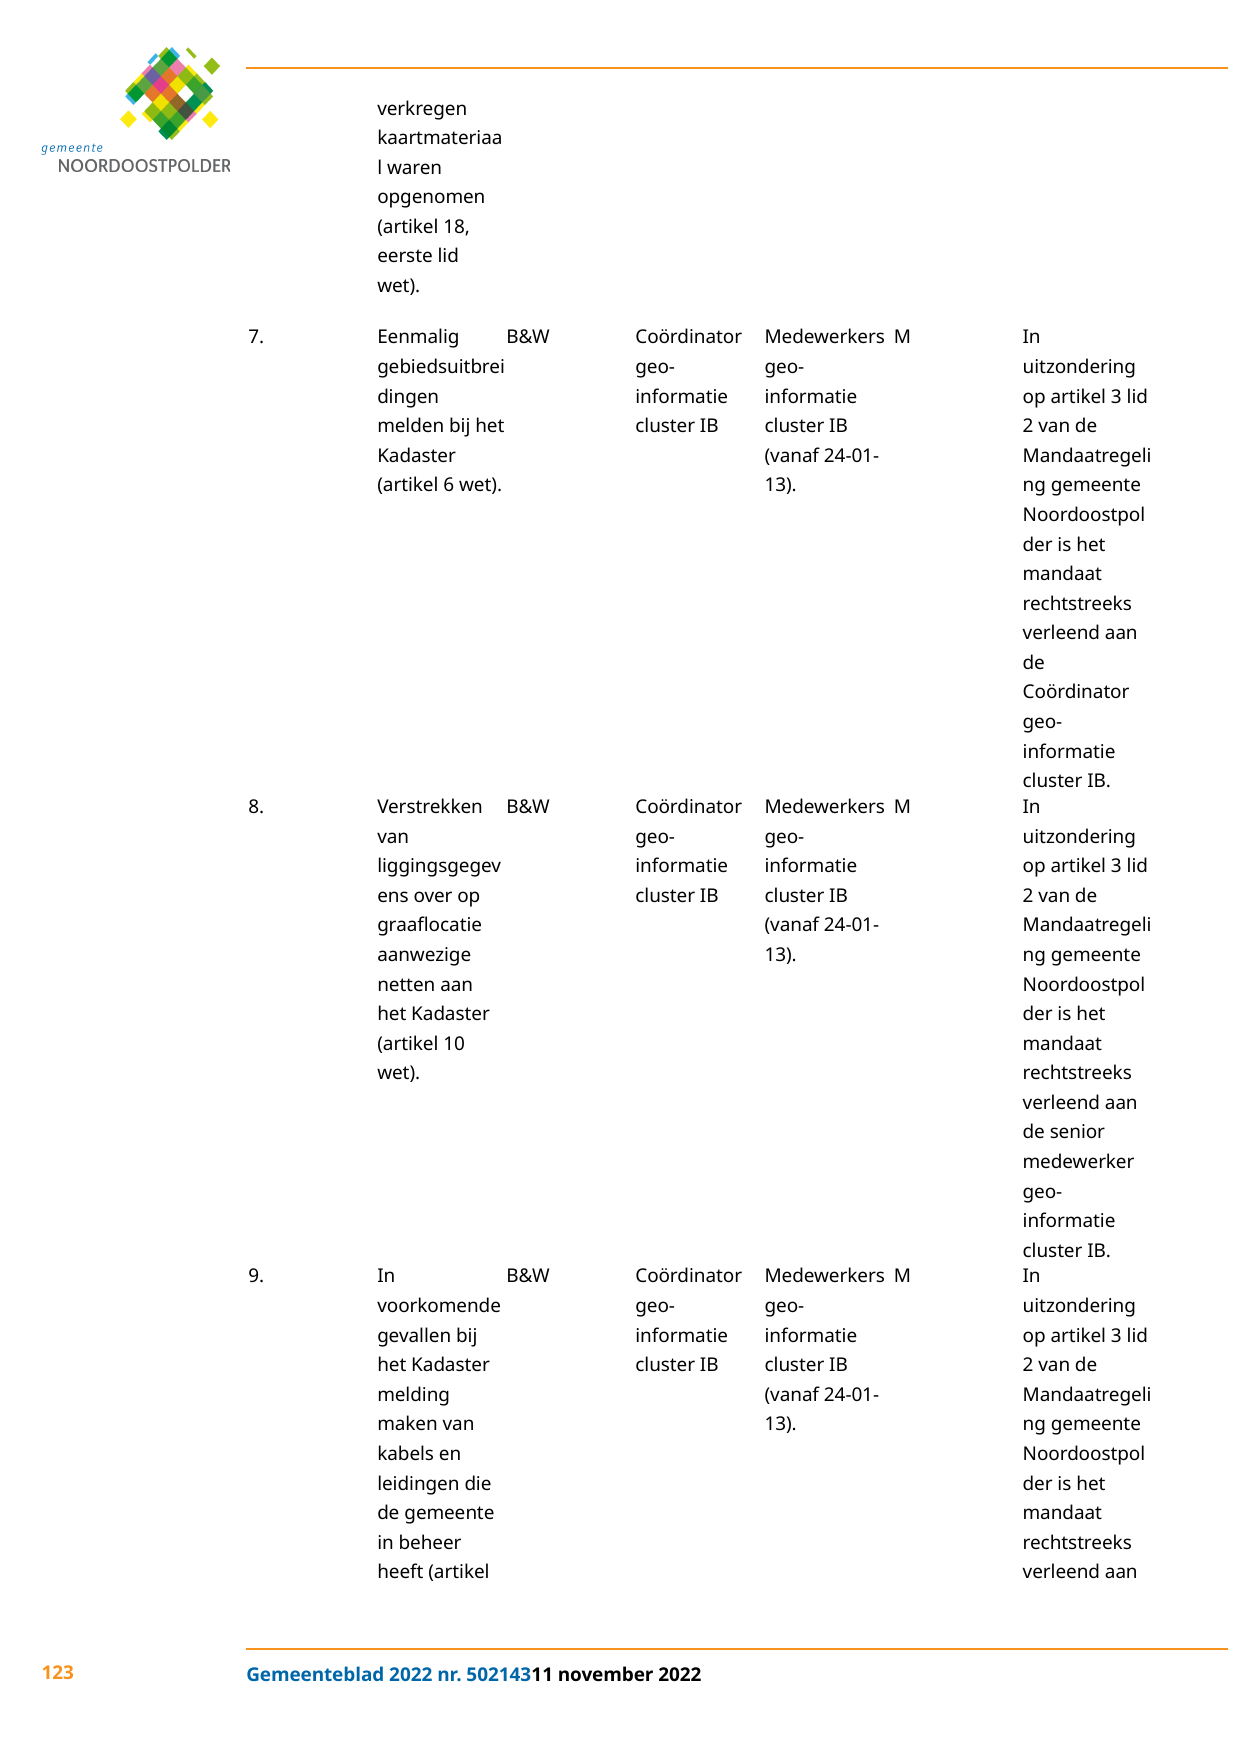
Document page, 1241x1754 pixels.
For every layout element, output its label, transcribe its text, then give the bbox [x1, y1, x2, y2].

table_cell Coördinator geo-informatie cluster IB [635, 1263, 764, 1584]
table_cell Eenmalig gebiedsuitbreidingen melden bij het Kadaster (artikel 6 wet). [377, 324, 506, 793]
table_cell [377, 298, 506, 324]
table_cell M [894, 324, 1022, 793]
table_cell [1023, 298, 1152, 324]
table_cell In voorkomende gevallen bij het Kadaster melding maken van kabels en leidingen die de gemeente in beheer heeft (artikel [377, 1263, 506, 1584]
table_cell [506, 298, 635, 324]
table_cell 7. [248, 324, 377, 793]
table_cell [635, 95, 764, 298]
table_cell B&W [506, 324, 635, 793]
table_cell B&W [506, 1263, 635, 1584]
table_cell M [894, 1263, 1022, 1584]
table_cell In uitzondering op artikel 3 lid 2 van de Mandaatregeling gemeente Noordoostpolder is het mandaat rechtstreeks verleend aan de Coördinator geo-informatie cluster IB. [1023, 324, 1152, 793]
table_cell [248, 95, 377, 298]
table_cell B&W [506, 793, 635, 1263]
table_cell M [894, 793, 1022, 1263]
table_cell In uitzondering op artikel 3 lid 2 van de Mandaatregeling gemeente Noordoostpolder is het mandaat rechtstreeks verleend aan [1023, 1263, 1152, 1584]
picture [41, 47, 231, 172]
table_cell [635, 298, 764, 324]
table_cell [894, 95, 1022, 298]
table_cell In uitzondering op artikel 3 lid 2 van de Mandaatregeling gemeente Noordoostpolder is het mandaat rechtstreeks verleend aan de senior medewerker geo-informatie cluster IB. [1023, 793, 1152, 1263]
table_cell Coördinator geo-informatie cluster IB [635, 793, 764, 1263]
table_cell [764, 298, 893, 324]
table_cell [764, 95, 893, 298]
table_cell [248, 298, 377, 324]
table_cell [1023, 95, 1152, 298]
table_cell Medewerkers geo-informatie cluster IB (vanaf 24-01-13). [764, 324, 893, 793]
table_cell Verstrekken van liggingsgegevens over op graaflocatie aanwezige netten aan het Kadaster (artikel 10 wet). [377, 793, 506, 1263]
table_cell Coördinator geo-informatie cluster IB [635, 324, 764, 793]
table_cell Medewerkers geo-informatie cluster IB (vanaf 24-01-13). [764, 1263, 893, 1584]
table_cell 9. [248, 1263, 377, 1584]
table_cell [894, 298, 1022, 324]
table_cell [506, 95, 635, 298]
table_cell verkregen kaartmateriaal waren opgenomen (artikel 18, eerste lid wet). [377, 95, 506, 298]
table_cell 8. [248, 793, 377, 1263]
table_cell Medewerkers geo-informatie cluster IB (vanaf 24-01-13). [764, 793, 893, 1263]
